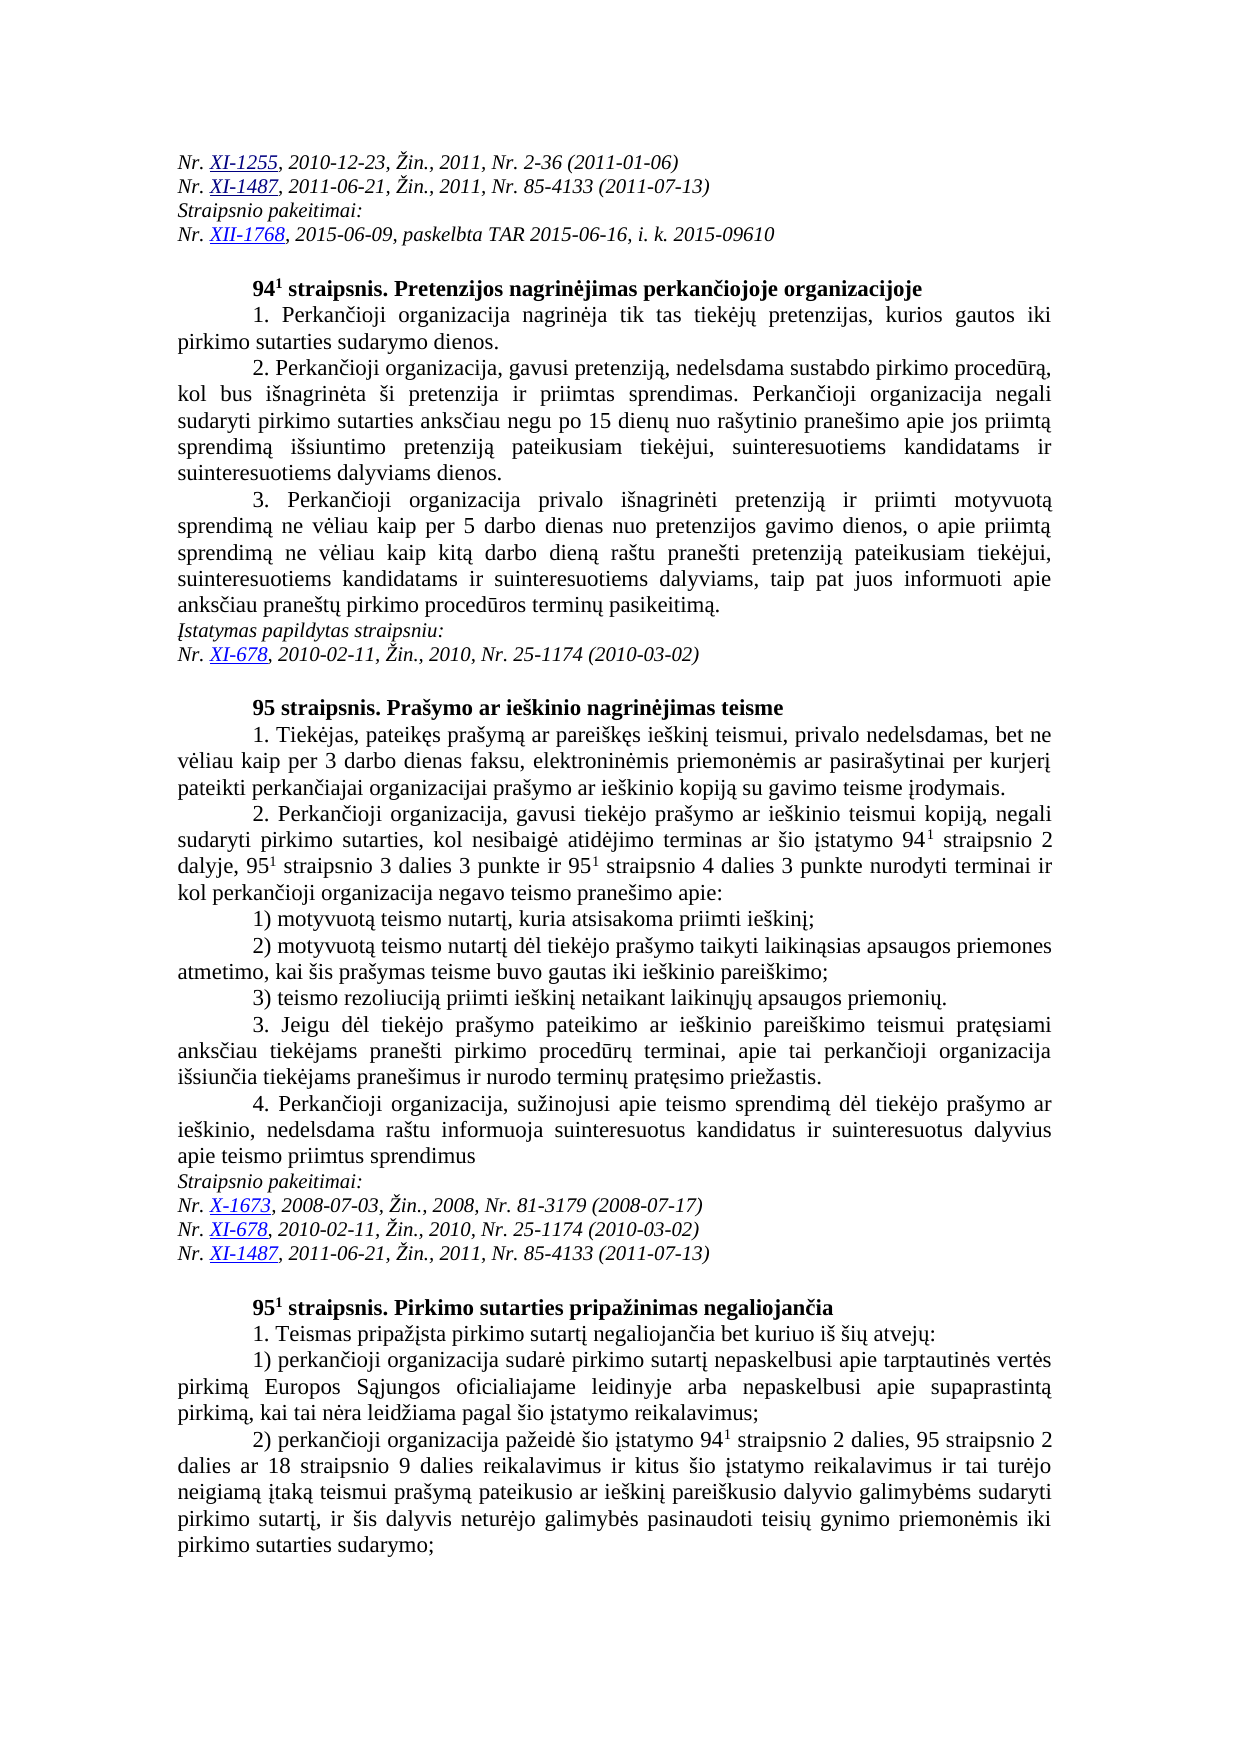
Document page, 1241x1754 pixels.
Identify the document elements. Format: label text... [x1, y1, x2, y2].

text 1) perkančioji organizacija sudarė pirkimo sutartį nepaskelbusi apie tarptautinės vertės pirkimą Europos Sąjungos oficialiajame leidinyje arba nepaskelbusi apie supaprastintą pirkimą, kai tai nėra leidžiama pagal šio įstatymo reikalavimus; [177, 1347, 1053, 1426]
text Nr. XI-1487, 2011-06-21, Žin., 2011, Nr. 85-4133 (2011-07-13) [177, 174, 1053, 198]
text 1. Perkančioji organizacija nagrinėja tik tas tiekėjų pretenzijas, kurios gautos iki pirkimo sutarties sudarymo dienos. [177, 301, 1053, 354]
text 1. Teismas pripažįsta pirkimo sutartį negaliojančia bet kuriuo iš šių atvejų: [177, 1320, 1053, 1347]
text 1) motyvuotą teismo nutartį, kuria atsisakoma priimti ieškinį; [177, 905, 1053, 932]
text 951 straipsnis. Pirkimo sutarties pripažinimas negaliojančia [177, 1294, 1053, 1320]
text 2. Perkančioji organizacija, gavusi tiekėjo prašymo ar ieškinio teismui kopiją, negali sudaryti pirkimo sutarties, kol nesibaigė atidėjimo terminas ar šio įstatymo 941 straipsnio 2 dalyje, 951 straipsnio 3 dalies 3 punkte ir 951 straipsnio 4 dalies 3 punkte nurodyti terminai ir kol perkančioji organizacija negavo teismo pranešimo apie: [177, 800, 1053, 905]
text Nr. XI-678, 2010-02-11, Žin., 2010, Nr. 25-1174 (2010-03-02) [177, 642, 1053, 666]
text Nr. XI-1255, 2010-12-23, Žin., 2011, Nr. 2-36 (2011-01-06) [177, 150, 1053, 174]
text 3. Jeigu dėl tiekėjo prašymo pateikimo ar ieškinio pareiškimo teismui pratęsiami anksčiau tiekėjams pranešti pirkimo procedūrų terminai, apie tai perkančioji organizacija išsiunčia tiekėjams pranešimus ir nurodo terminų pratęsimo priežastis. [177, 1011, 1053, 1090]
text Nr. XI-678, 2010-02-11, Žin., 2010, Nr. 25-1174 (2010-03-02) [177, 1217, 1053, 1241]
text 95 straipsnis. Prašymo ar ieškinio nagrinėjimas teisme [177, 694, 1053, 721]
text 2) perkančioji organizacija pažeidė šio įstatymo 941 straipsnio 2 dalies, 95 straipsnio 2 dalies ar 18 straipsnio 9 dalies reikalavimus ir kitus šio įstatymo reikalavimus ir tai turėjo neigiamą įtaką teismui prašymą pateikusio ar ieškinį pareiškusio dalyvio galimybėms sudaryti pirkimo sutartį, ir šis dalyvis neturėjo galimybės pasinaudoti teisių gynimo priemonėmis iki pirkimo sutarties sudarymo; [177, 1426, 1053, 1557]
text 2) motyvuotą teismo nutartį dėl tiekėjo prašymo taikyti laikinąsias apsaugos priemones atmetimo, kai šis prašymas teisme buvo gautas iki ieškinio pareiškimo; [177, 932, 1053, 984]
text Straipsnio pakeitimai: [177, 198, 1053, 222]
text Įstatymas papildytas straipsniu: [177, 618, 1053, 642]
text Nr. XI-1487, 2011-06-21, Žin., 2011, Nr. 85-4133 (2011-07-13) [177, 1241, 1053, 1265]
text 4. Perkančioji organizacija, sužinojusi apie teismo sprendimą dėl tiekėjo prašymo ar ieškinio, nedelsdama raštu informuoja suinteresuotus kandidatus ir suinteresuotus dalyvius apie teismo priimtus sprendimus [177, 1090, 1053, 1169]
text 1. Tiekėjas, pateikęs prašymą ar pareiškęs ieškinį teismui, privalo nedelsdamas, bet ne vėliau kaip per 3 darbo dienas faksu, elektroninėmis priemonėmis ar pasirašytinai per kurjerį pateikti perkančiajai organizacijai prašymo ar ieškinio kopiją su gavimo teisme įrodymais. [177, 721, 1053, 800]
text Nr. XII-1768, 2015-06-09, paskelbta TAR 2015-06-16, i. k. 2015-09610 [177, 222, 1053, 246]
text 941 straipsnis. Pretenzijos nagrinėjimas perkančiojoje organizacijoje [177, 275, 1053, 301]
text Straipsnio pakeitimai: [177, 1169, 1053, 1193]
text Nr. X-1673, 2008-07-03, Žin., 2008, Nr. 81-3179 (2008-07-17) [177, 1193, 1053, 1217]
text 3) teismo rezoliuciją priimti ieškinį netaikant laikinųjų apsaugos priemonių. [177, 984, 1053, 1011]
text 2. Perkančioji organizacija, gavusi pretenziją, nedelsdama sustabdo pirkimo procedūrą, kol bus išnagrinėta ši pretenzija ir priimtas sprendimas. Perkančioji organizacija negali sudaryti pirkimo sutarties anksčiau negu po 15 dienų nuo rašytinio pranešimo apie jos priimtą sprendimą išsiuntimo pretenziją pateikusiam tiekėjui, suinteresuotiems kandidatams ir suinteresuotiems dalyviams dienos. [177, 354, 1053, 486]
text 3. Perkančioji organizacija privalo išnagrinėti pretenziją ir priimti motyvuotą sprendimą ne vėliau kaip per 5 darbo dienas nuo pretenzijos gavimo dienos, o apie priimtą sprendimą ne vėliau kaip kitą darbo dieną raštu pranešti pretenziją pateikusiam tiekėjui, suinteresuotiems kandidatams ir suinteresuotiems dalyviams, taip pat juos informuoti apie anksčiau praneštų pirkimo procedūros terminų pasikeitimą. [177, 486, 1053, 618]
